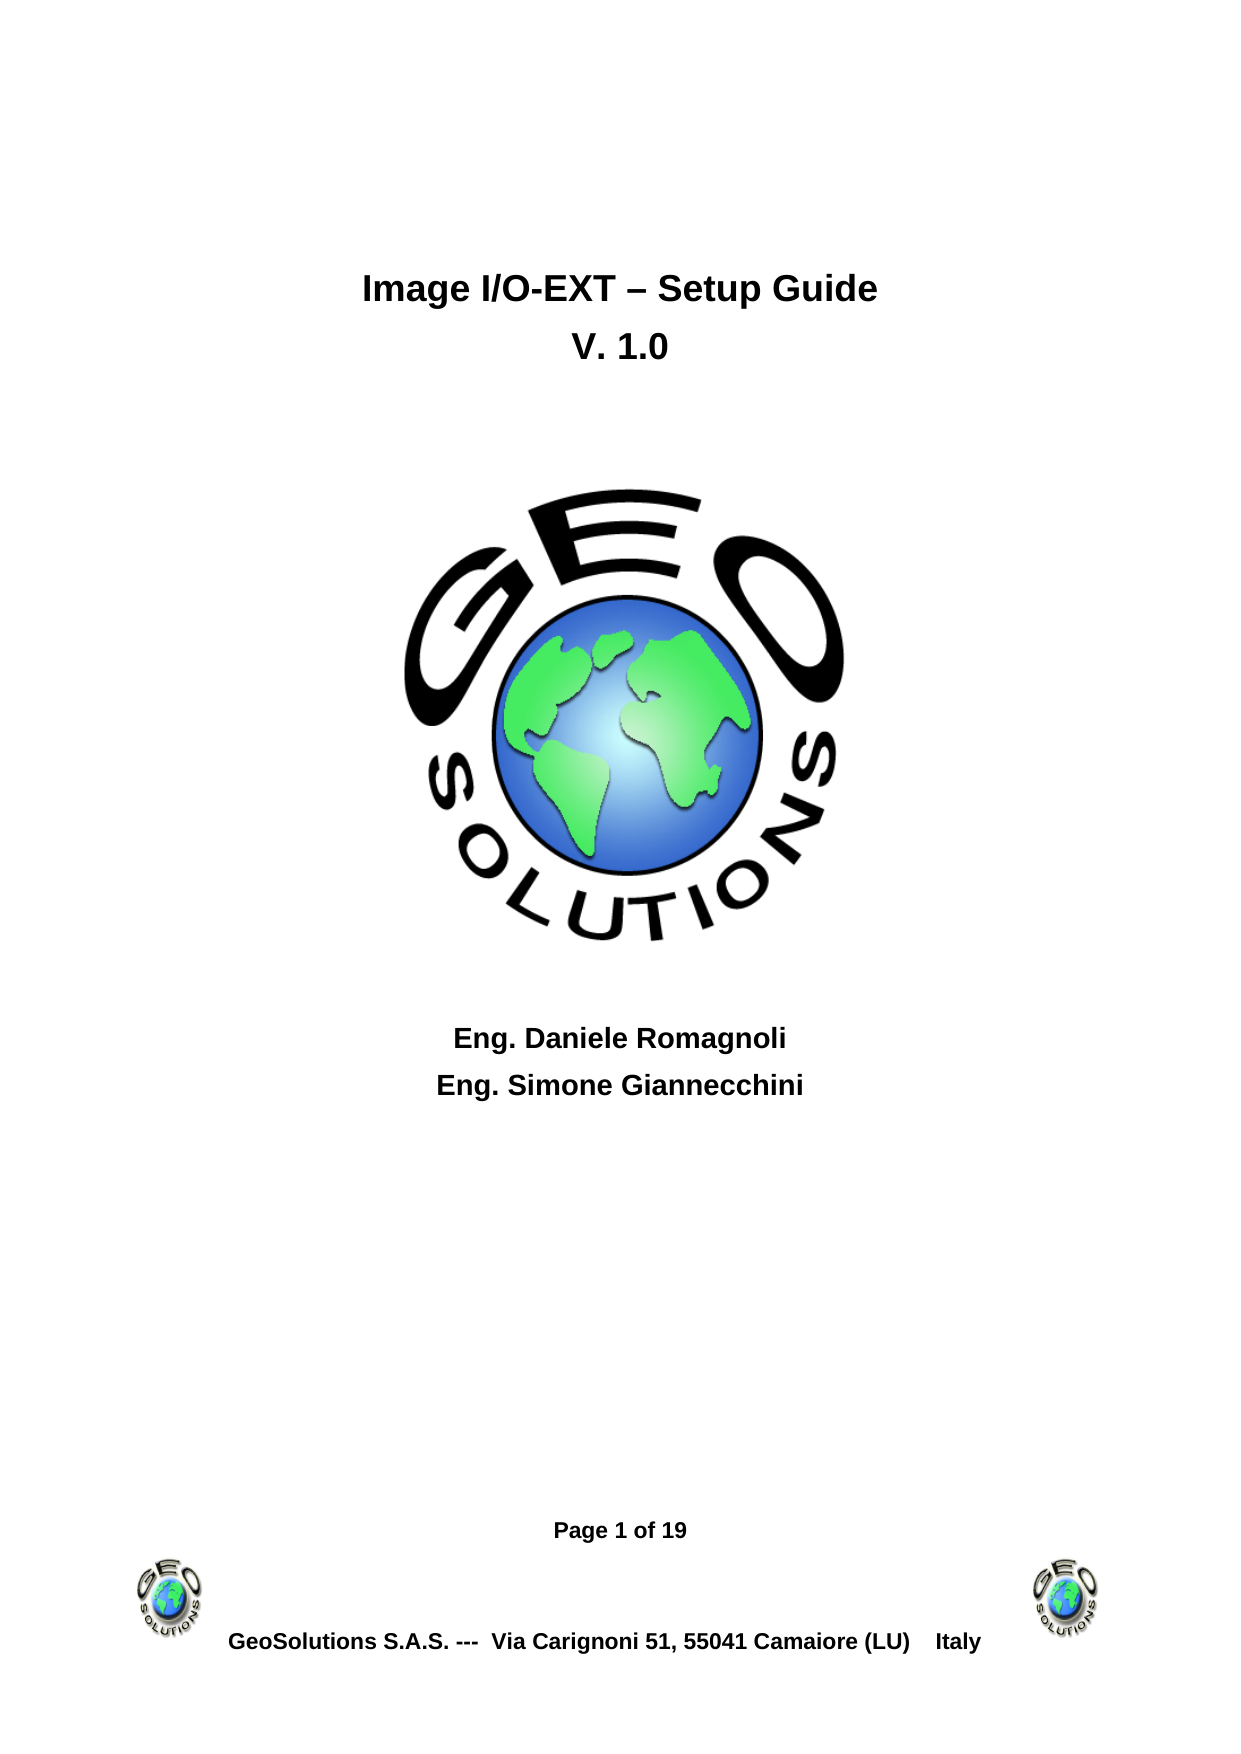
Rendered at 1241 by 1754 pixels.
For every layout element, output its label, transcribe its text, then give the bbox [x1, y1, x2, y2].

picture [1030, 1552, 1101, 1641]
text Eng. Simone Giannecchini [118, 1069, 1122, 1102]
text V. 1.0 [118, 325, 1122, 367]
text Eng. Daniele Romagnoli [118, 1022, 1122, 1054]
picture [384, 471, 856, 959]
text Image I/O-EXT – Setup Guide [118, 267, 1122, 309]
picture [134, 1552, 205, 1641]
